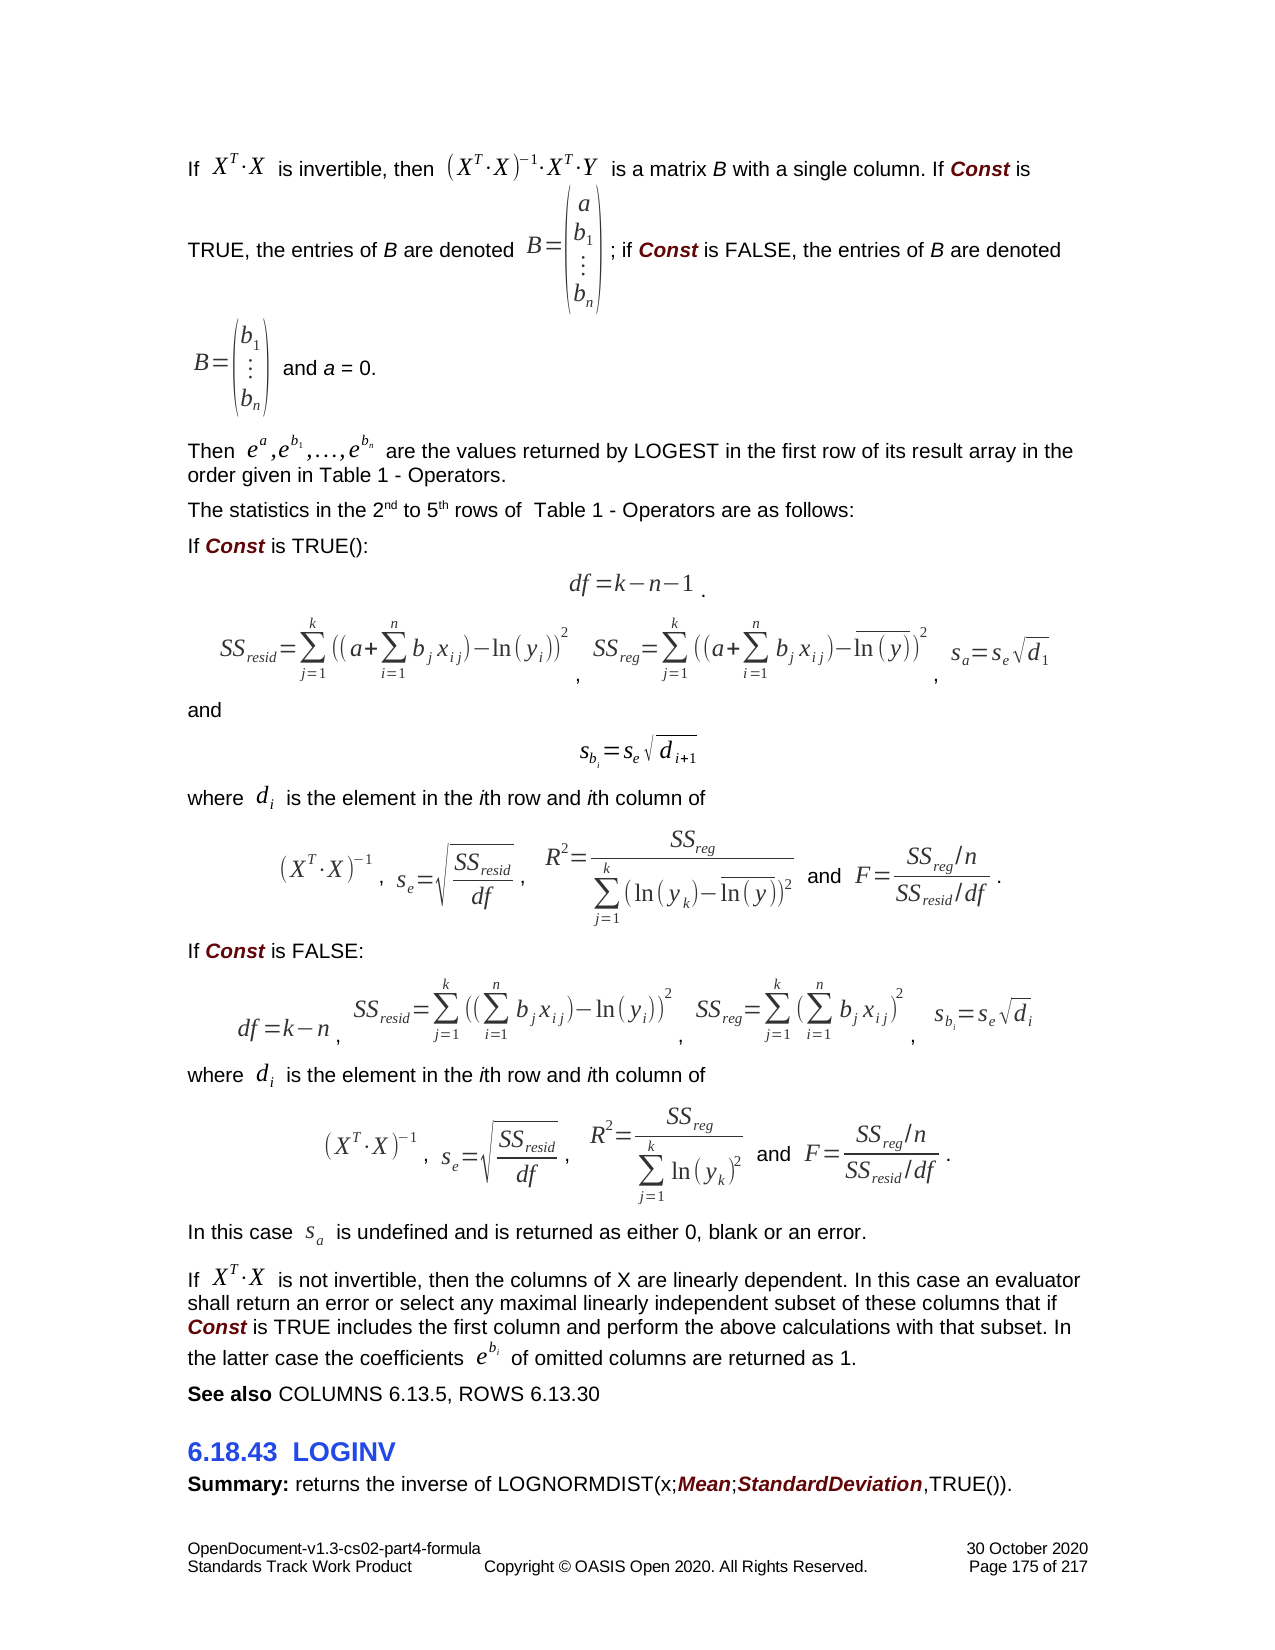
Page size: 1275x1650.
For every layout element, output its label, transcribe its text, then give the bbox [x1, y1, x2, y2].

text Summary: returns the inverse of LOGNORMDIST(x;Mean;StandardDeviation,TRUE()). [187, 1473, 1088, 1496]
text and [187, 698, 1088, 722]
text where is the element in the ith row and ith column of [187, 782, 1088, 813]
text If Const is TRUE(): [187, 534, 1088, 558]
text If is not invertible, then the columns of X are linearly dependent. In this case an evaluator shall return an error or select any maximal linearly independent subset of these columns that if Const is TRUE includes the first column and perform the above calculations with that subset. In the latter case the coefficients of omitted columns are returned as 1. [187, 1260, 1088, 1370]
text If is invertible, then is a matrix B with a single column. If Const is TRUE, the entries of B are denoted ; if Const is FALSE, the entries of B are denoted and a = 0. [187, 150, 1088, 419]
text If Const is FALSE: [187, 939, 1088, 963]
text , , and . [187, 1103, 1088, 1205]
text The statistics in the 2nd to 5th rows of Table 1 - Operators are as follows: [187, 499, 1088, 522]
text , , , [187, 975, 1088, 1047]
text . [187, 570, 1088, 602]
text where is the element in the ith row and ith column of [187, 1059, 1088, 1091]
subtitle LOGINV [187, 1437, 1088, 1467]
text , , and . [187, 825, 1088, 927]
text In this case is undefined and is returned as either 0, blank or an error. [187, 1217, 1088, 1248]
text , , [187, 614, 1088, 686]
text Then are the values returned by LOGEST in the first row of its result array in the order given in Table 1 - Operators. [187, 431, 1088, 487]
text See also COLUMNS 6.13.5, ROWS 6.13.30 [187, 1382, 1088, 1406]
